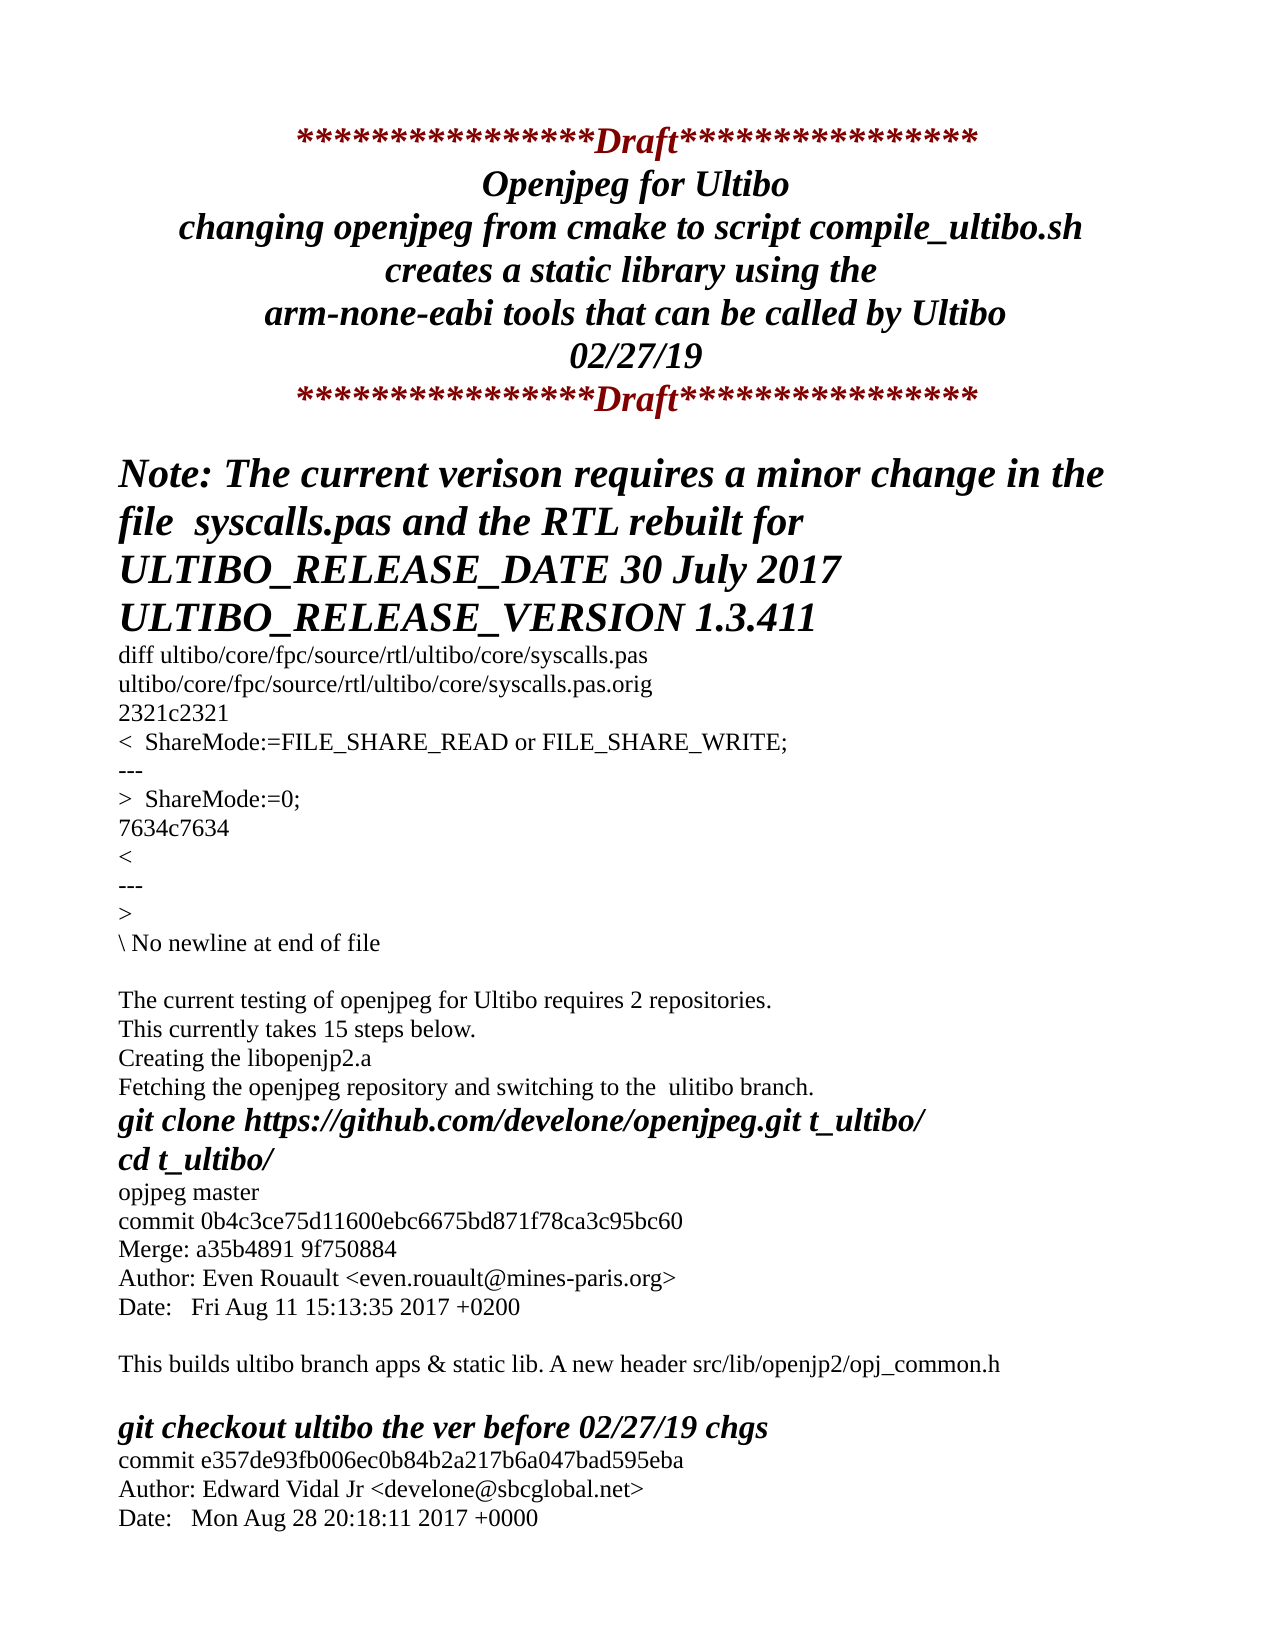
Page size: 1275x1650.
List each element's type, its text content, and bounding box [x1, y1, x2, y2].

text The current testing of openjpeg for Ultibo requires 2 repositories. [118, 985, 1157, 1014]
text This builds ultibo branch apps & static lib. A new header src/lib/openjp2/opj_common.h [118, 1349, 1157, 1378]
text This currently takes 15 steps below. [118, 1014, 1157, 1043]
text 2321c2321 [118, 698, 1157, 727]
text --- [118, 870, 1157, 899]
text Fetching the openjpeg repository and switching to the ulitibo branch. [118, 1072, 1157, 1100]
text > ShareMode:=0; [118, 784, 1157, 813]
text \ No newline at end of file [118, 928, 1157, 957]
text commit 0b4c3ce75d11600ebc6675bd871f78ca3c95bc60 [118, 1206, 1157, 1234]
text 02/27/19 [118, 334, 1157, 377]
text commit e357de93fb006ec0b84b2a217b6a047bad595eba [118, 1445, 1157, 1474]
text changing openjpeg from cmake to script compile_ultibo.sh [118, 204, 1157, 247]
text opjpeg master [118, 1177, 1157, 1206]
text Author: Edward Vidal Jr <develone@sbcglobal.net> [118, 1474, 1157, 1503]
text cd t_ultibo/ [118, 1139, 1157, 1177]
text diff ultibo/core/fpc/source/rtl/ultibo/core/syscalls.pas ultibo/core/fpc/source/rtl/ultibo/core/syscalls.pas.orig [118, 640, 1157, 698]
text arm-none-eabi tools that can be called by Ultibo [118, 291, 1157, 334]
text git clone https://github.com/develone/openjpeg.git t_ultibo/ [118, 1100, 1157, 1139]
text Openjpeg for Ultibo [118, 161, 1157, 204]
text Merge: a35b4891 9f750884 [118, 1234, 1157, 1263]
text ****************Draft**************** [118, 118, 1157, 161]
text < ShareMode:=FILE_SHARE_READ or FILE_SHARE_WRITE; [118, 727, 1157, 755]
text Creating the libopenjp2.a [118, 1043, 1157, 1072]
text 7634c7634 [118, 813, 1157, 842]
text Note: The current verison requires a minor change in the file syscalls.pas and the RTL rebuilt for ULTIBO_RELEASE_DATE 30 July 2017 ULTIBO_RELEASE_VERSION 1.3.411 [118, 449, 1157, 640]
text Author: Even Rouault <even.rouault@mines-paris.org> [118, 1263, 1157, 1292]
text > [118, 899, 1157, 928]
text git checkout ultibo the ver before 02/27/19 chgs [118, 1407, 1157, 1445]
text Date: Mon Aug 28 20:18:11 2017 +0000 [118, 1503, 1157, 1532]
text --- [118, 755, 1157, 784]
text Date: Fri Aug 11 15:13:35 2017 +0200 [118, 1292, 1157, 1321]
text ****************Draft**************** [118, 377, 1157, 420]
text < [118, 842, 1157, 870]
text creates a static library using the [118, 247, 1157, 291]
